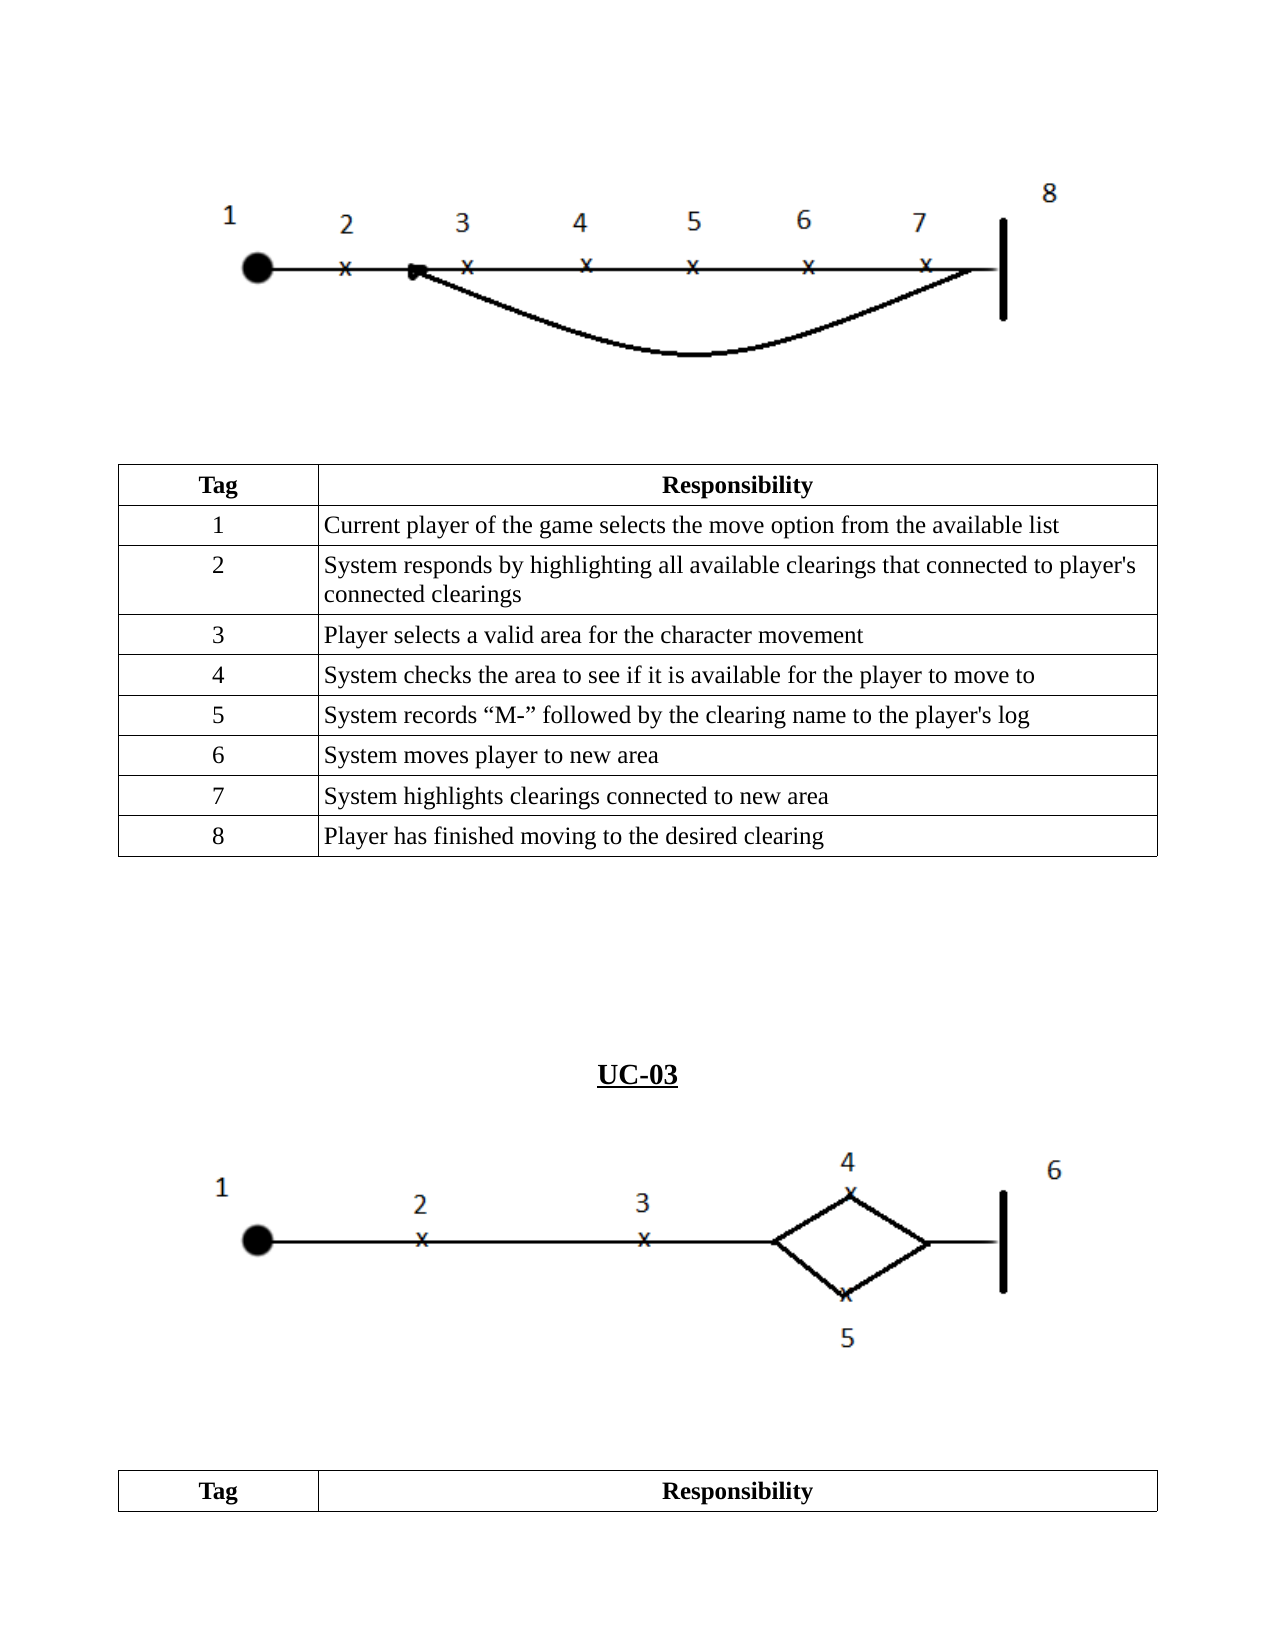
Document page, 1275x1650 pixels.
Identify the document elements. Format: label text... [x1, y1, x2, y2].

table_cell Current player of the game selects the move option from the available list [319, 506, 1157, 545]
table_cell 5 [119, 696, 318, 735]
table_header Responsibility [319, 1471, 1157, 1511]
table_cell Player has finished moving to the desired clearing [319, 816, 1157, 856]
text UC-03 [118, 1057, 1157, 1091]
table_cell 6 [119, 736, 318, 775]
table_cell 7 [119, 776, 318, 815]
table_cell System records “M-” followed by the clearing name to the player's log [319, 696, 1157, 735]
picture [150, 118, 1125, 431]
table_header Responsibility [319, 465, 1157, 504]
table_cell Player selects a valid area for the character movement [319, 615, 1157, 654]
table_cell 8 [119, 816, 318, 856]
table_cell System checks the area to see if it is available for the player to move to [319, 655, 1157, 694]
table_cell 1 [119, 506, 318, 545]
table_cell 2 [119, 546, 318, 614]
table_header Tag [119, 1471, 318, 1511]
table_cell 3 [119, 615, 318, 654]
picture [150, 1090, 1125, 1404]
table_cell System moves player to new area [319, 736, 1157, 775]
table_cell System responds by highlighting all available clearings that connected to player's connected clearings [319, 546, 1157, 614]
table_cell System highlights clearings connected to new area [319, 776, 1157, 815]
table_cell 4 [119, 655, 318, 694]
table_header Tag [119, 465, 318, 504]
